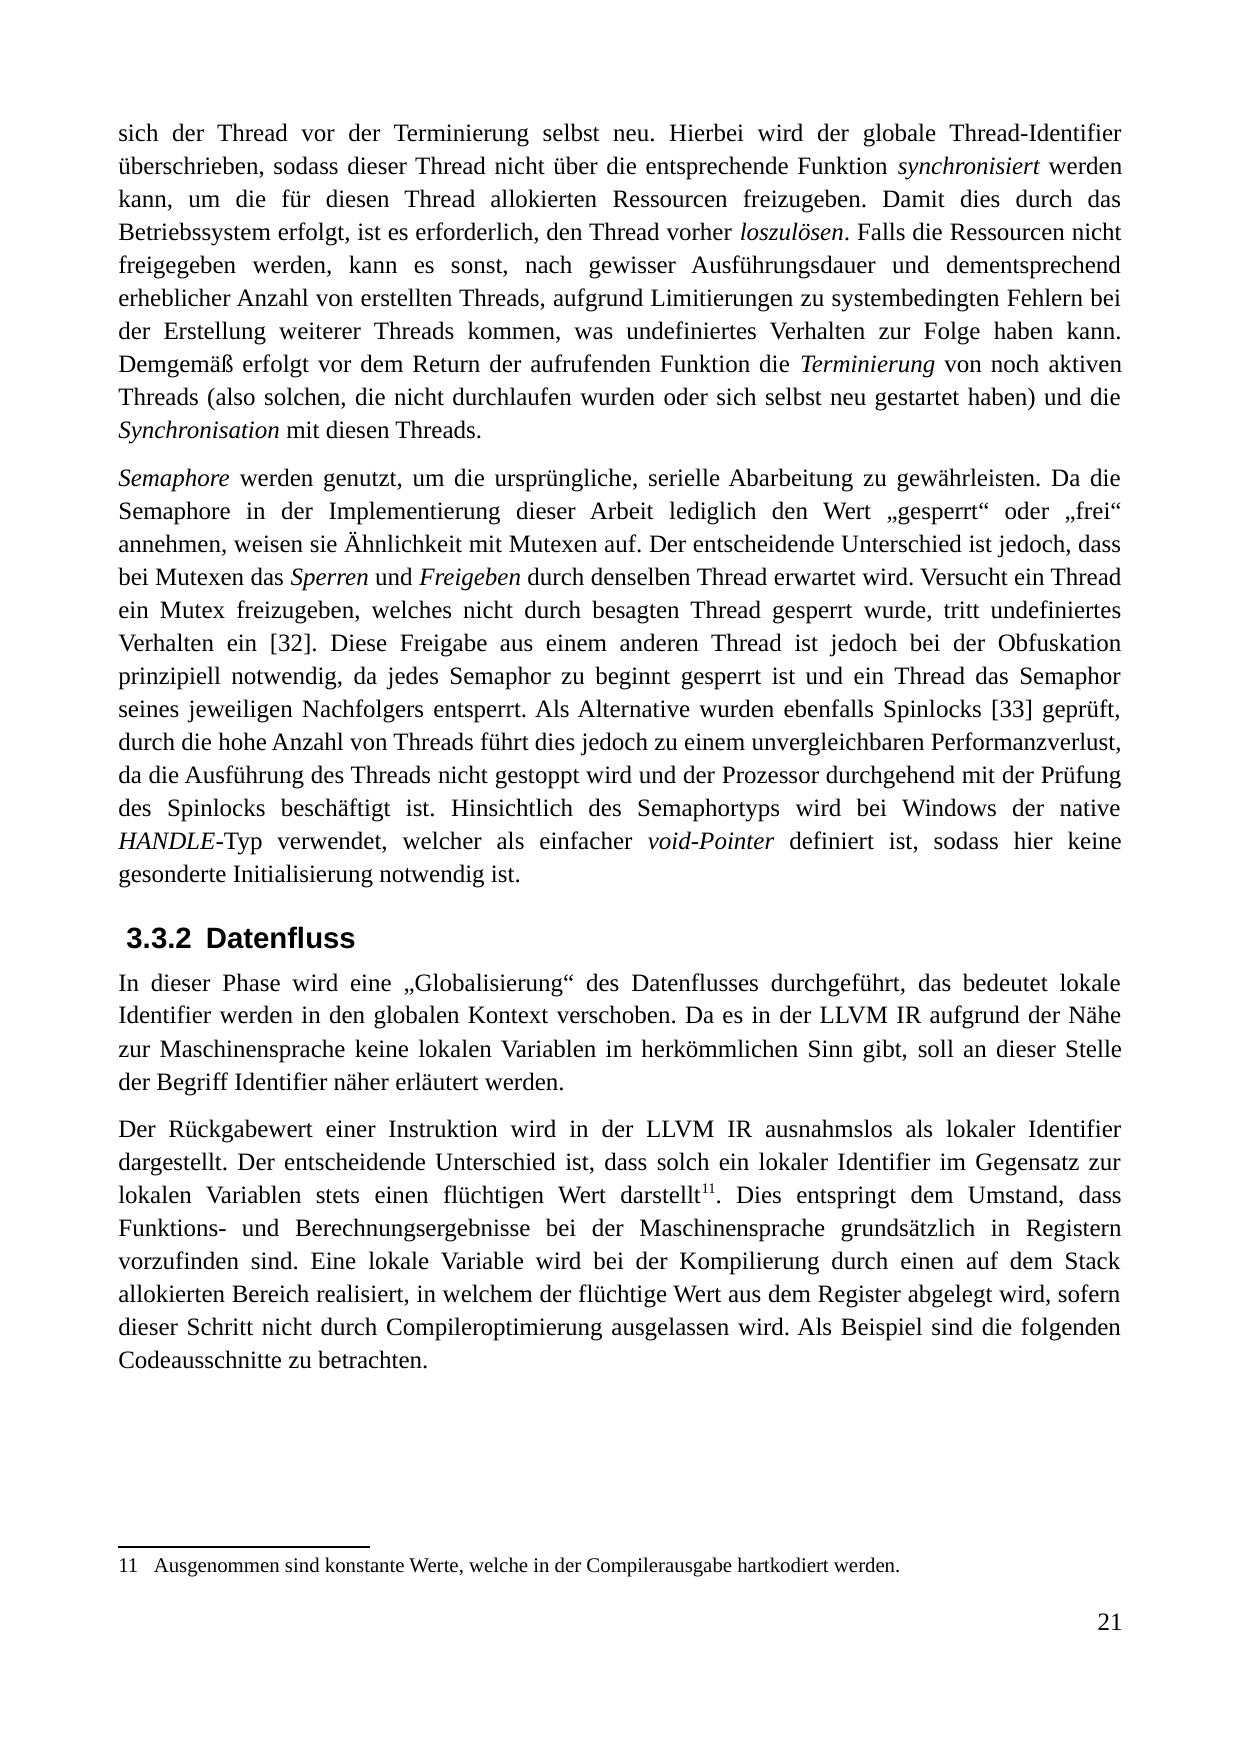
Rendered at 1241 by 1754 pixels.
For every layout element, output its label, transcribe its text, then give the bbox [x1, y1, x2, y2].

text sich der Thread vor der Terminierung selbst neu. Hierbei wird der globale Thread-Identifier überschrieben, sodass dieser Thread nicht über die entsprechende Funktion synchronisiert werden kann, um die für diesen Thread allokierten Ressourcen freizugeben. Damit dies durch das Betriebssystem erfolgt, ist es erforderlich, den Thread vorher loszulösen. Falls die Ressourcen nicht freigegeben werden, kann es sonst, nach gewisser Ausführungsdauer und dementsprechend erheblicher Anzahl von erstellten Threads, aufgrund Limitierungen zu systembedingten Fehlern bei der Erstellung weiterer Threads kommen, was undefiniertes Verhalten zur Folge haben kann. Demgemäß erfolgt vor dem Return der aufrufenden Funktion die Terminierung von noch aktiven Threads (also solchen, die nicht durchlaufen wurden oder sich selbst neu gestartet haben) und die Synchronisation mit diesen Threads. [118, 118, 1122, 444]
subtitle Datenfluss [118, 921, 1122, 955]
text Der Rückgabewert einer Instruktion wird in der LLVM IR ausnahmslos als lokaler Identifier dargestellt. Der entscheidende Unterschied ist, dass solch ein lokaler Identifier im Gegensatz zur lokalen Variablen stets einen flüchtigen Wert darstellt. Dies entspringt dem Umstand, dass Funktions- und Berechnungsergebnisse bei der Maschinensprache grundsätzlich in Registern vorzufinden sind. Eine lokale Variable wird bei der Kompilierung durch einen auf dem Stack allokierten Bereich realisiert, in welchem der flüchtige Wert aus dem Register abgelegt wird, sofern dieser Schritt nicht durch Compileroptimierung ausgelassen wird. Als Beispiel sind die folgenden Codeausschnitte zu betrachten. [118, 1114, 1122, 1374]
text Ausgenommen sind konstante Werte, welche in der Compilerausgabe hartkodiert werden. [118, 1553, 1122, 1577]
text In dieser Phase wird eine „Globalisierung“ des Datenflusses durchgeführt, das bedeutet lokale Identifier werden in den globalen Kontext verschoben. Da es in der LLVM IR aufgrund der Nähe zur Maschinensprache keine lokalen Variablen im herkömmlichen Sinn gibt, soll an dieser Stelle der Begriff Identifier näher erläutert werden. [118, 968, 1122, 1095]
text Semaphore werden genutzt, um die ursprüngliche, serielle Abarbeitung zu gewährleisten. Da die Semaphore in der Implementierung dieser Arbeit lediglich den Wert „gesperrt“ oder „frei“ annehmen, weisen sie Ähnlichkeit mit Mutexen auf. Der entscheidende Unterschied ist jedoch, dass bei Mutexen das Sperren und Freigeben durch denselben Thread erwartet wird. Versucht ein Thread ein Mutex freizugeben, welches nicht durch besagten Thread gesperrt wurde, tritt undefiniertes Verhalten ein [32]. Diese Freigabe aus einem anderen Thread ist jedoch bei der Obfuskation prinzipiell notwendig, da jedes Semaphor zu beginnt gesperrt ist und ein Thread das Semaphor seines jeweiligen Nachfolgers entsperrt. Als Alternative wurden ebenfalls Spinlocks [33] geprüft, durch die hohe Anzahl von Threads führt dies jedoch zu einem unvergleichbaren Performanzverlust, da die Ausführung des Threads nicht gestoppt wird und der Prozessor durchgehend mit der Prüfung des Spinlocks beschäftigt ist. Hinsichtlich des Semaphortyps wird bei Windows der native HANDLE-Typ verwendet, welcher als einfacher void-Pointer definiert ist, sodass hier keine gesonderte Initialisierung notwendig ist. [118, 463, 1122, 888]
